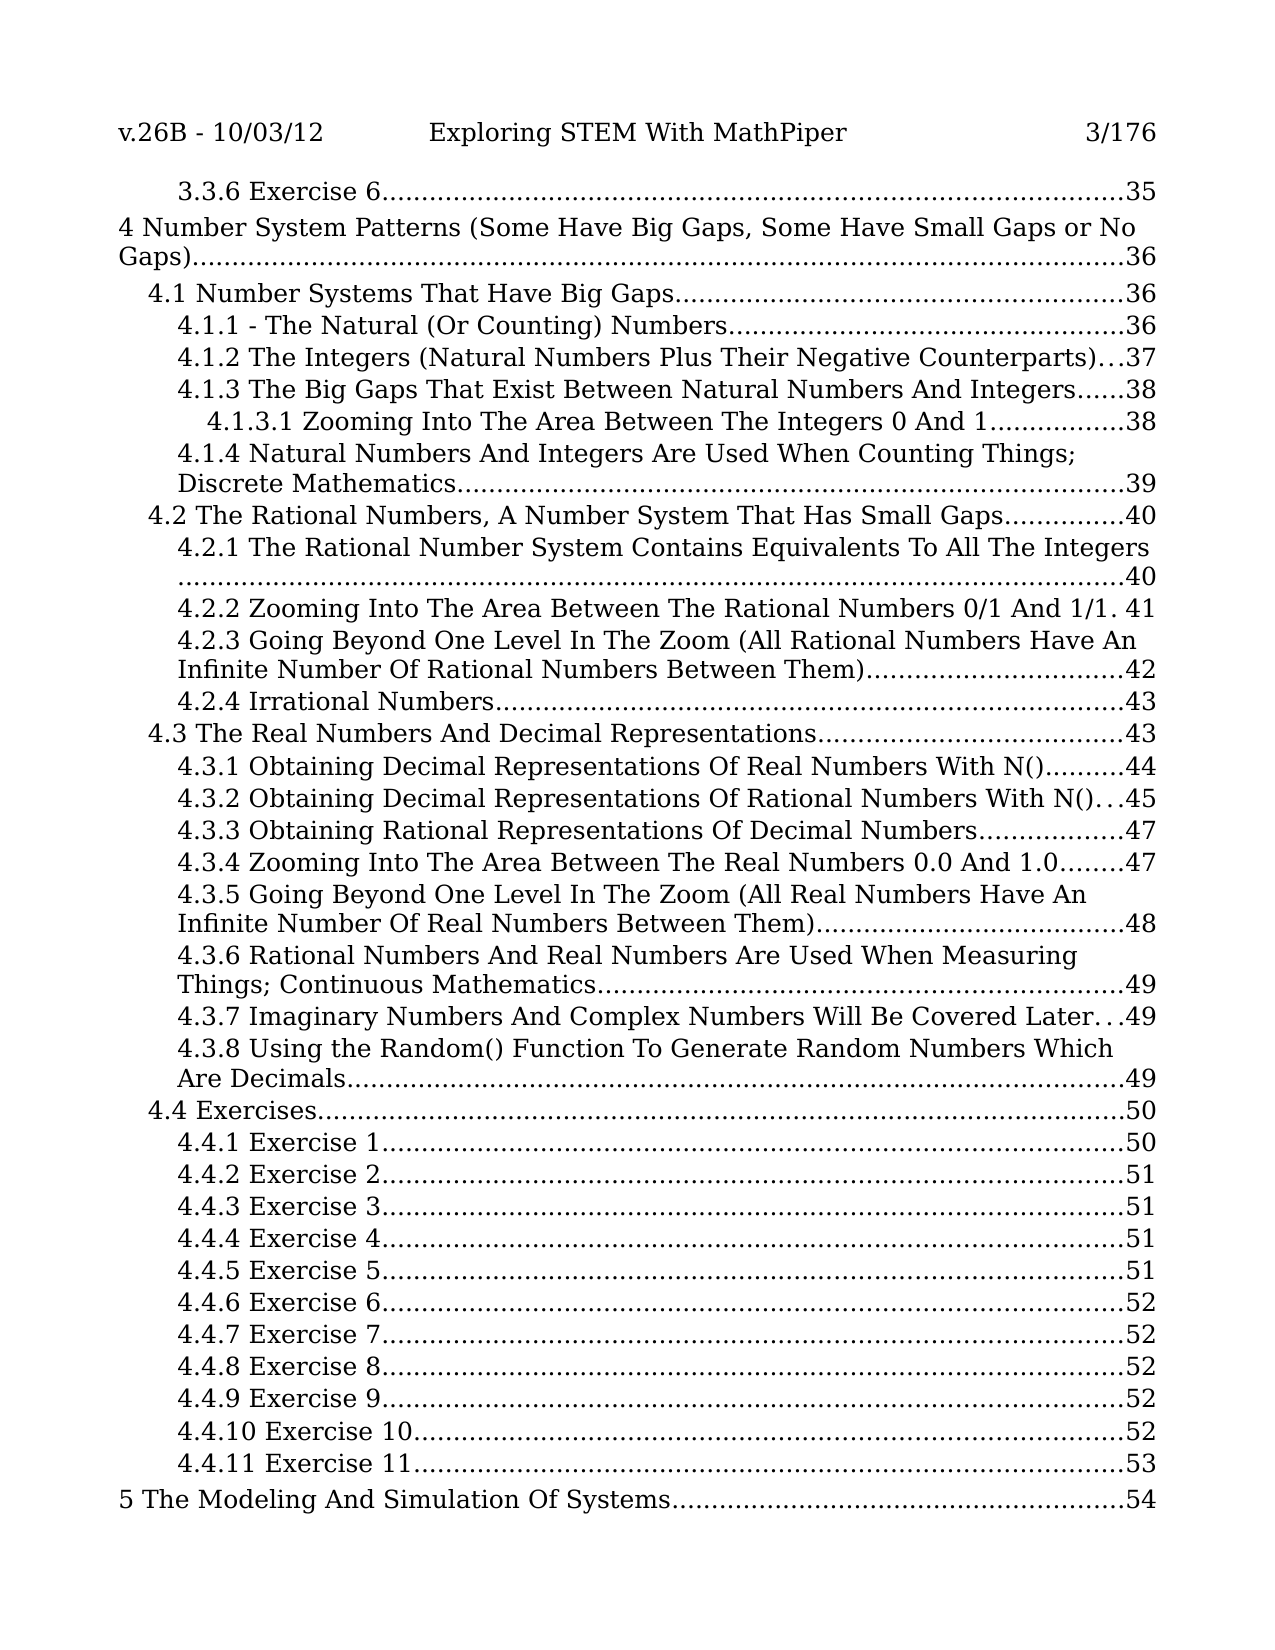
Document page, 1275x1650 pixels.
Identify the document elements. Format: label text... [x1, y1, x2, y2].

text 4.4.1 Exercise 1 50 [177, 1128, 1157, 1157]
text 4.4.7 Exercise 7 52 [177, 1321, 1157, 1350]
text 4.3 The Real Numbers And Decimal Representations 43 [148, 720, 1157, 749]
text 4.1.1 - The Natural (Or Counting) Numbers 36 [177, 311, 1157, 341]
text 4.4.4 Exercise 4 51 [177, 1224, 1157, 1253]
text 4.3.7 Imaginary Numbers And Complex Numbers Will Be Covered Later 49 [177, 1003, 1157, 1032]
text 4.1.3.1 Zooming Into The Area Between The Integers 0 And 1 38 [207, 408, 1157, 437]
text 4.4.10 Exercise 10 52 [177, 1417, 1157, 1446]
text 4.3.2 Obtaining Decimal Representations Of Rational Numbers With N() 45 [177, 784, 1157, 813]
text 4.3.8 Using the Random() Function To Generate Random Numbers Which Are Decimals 49 [177, 1035, 1157, 1093]
text 4.3.4 Zooming Into The Area Between The Real Numbers 0.0 And 1.0 47 [177, 848, 1157, 877]
text 4.4.6 Exercise 6 52 [177, 1288, 1157, 1318]
text 4.1.3 The Big Gaps That Exist Between Natural Numbers And Integers 38 [177, 376, 1157, 405]
text 4.1 Number Systems That Have Big Gaps 36 [148, 279, 1157, 308]
text 4.4.5 Exercise 5 51 [177, 1256, 1157, 1286]
text 4.2.3 Going Beyond One Level In The Zoom (All Rational Numbers Have An Infinite Number Of Rational Numbers Between Them) 42 [177, 626, 1157, 685]
text 4.4.9 Exercise 9 52 [177, 1385, 1157, 1414]
text 4.4.11 Exercise 11 53 [177, 1449, 1157, 1478]
text 3.3.6 Exercise 6 35 [177, 177, 1157, 206]
text 4.2.1 The Rational Number System Contains Equivalents To All The Integers 40 [177, 533, 1157, 591]
text 4.2.2 Zooming Into The Area Between The Rational Numbers 0/1 And 1/1 41 [177, 594, 1157, 623]
text 4.1.4 Natural Numbers And Integers Are Used When Counting Things; Discrete Mathematics 39 [177, 440, 1157, 498]
text 4 Number System Patterns (Some Have Big Gaps, Some Have Small Gaps or No Gaps) 36 [118, 213, 1157, 272]
text 4.4.2 Exercise 2 51 [177, 1160, 1157, 1189]
text 4.4.8 Exercise 8 52 [177, 1353, 1157, 1382]
text 4.4.3 Exercise 3 51 [177, 1192, 1157, 1221]
text 4.3.6 Rational Numbers And Real Numbers Are Used When Measuring Things; Continuous Mathematics 49 [177, 941, 1157, 1000]
text 4.3.5 Going Beyond One Level In The Zoom (All Real Numbers Have An Infinite Number Of Real Numbers Between Them) 48 [177, 880, 1157, 938]
text 4.2 The Rational Numbers, A Number System That Has Small Gaps 40 [148, 501, 1157, 530]
text 4.3.3 Obtaining Rational Representations Of Decimal Numbers 47 [177, 816, 1157, 845]
text 4.1.2 The Integers (Natural Numbers Plus Their Negative Counterparts) 37 [177, 343, 1157, 373]
text 4.3.1 Obtaining Decimal Representations Of Real Numbers With N() 44 [177, 752, 1157, 781]
text 4.2.4 Irrational Numbers 43 [177, 688, 1157, 717]
text 4.4 Exercises 50 [148, 1096, 1157, 1125]
text 5 The Modeling And Simulation Of Systems 54 [118, 1486, 1157, 1515]
